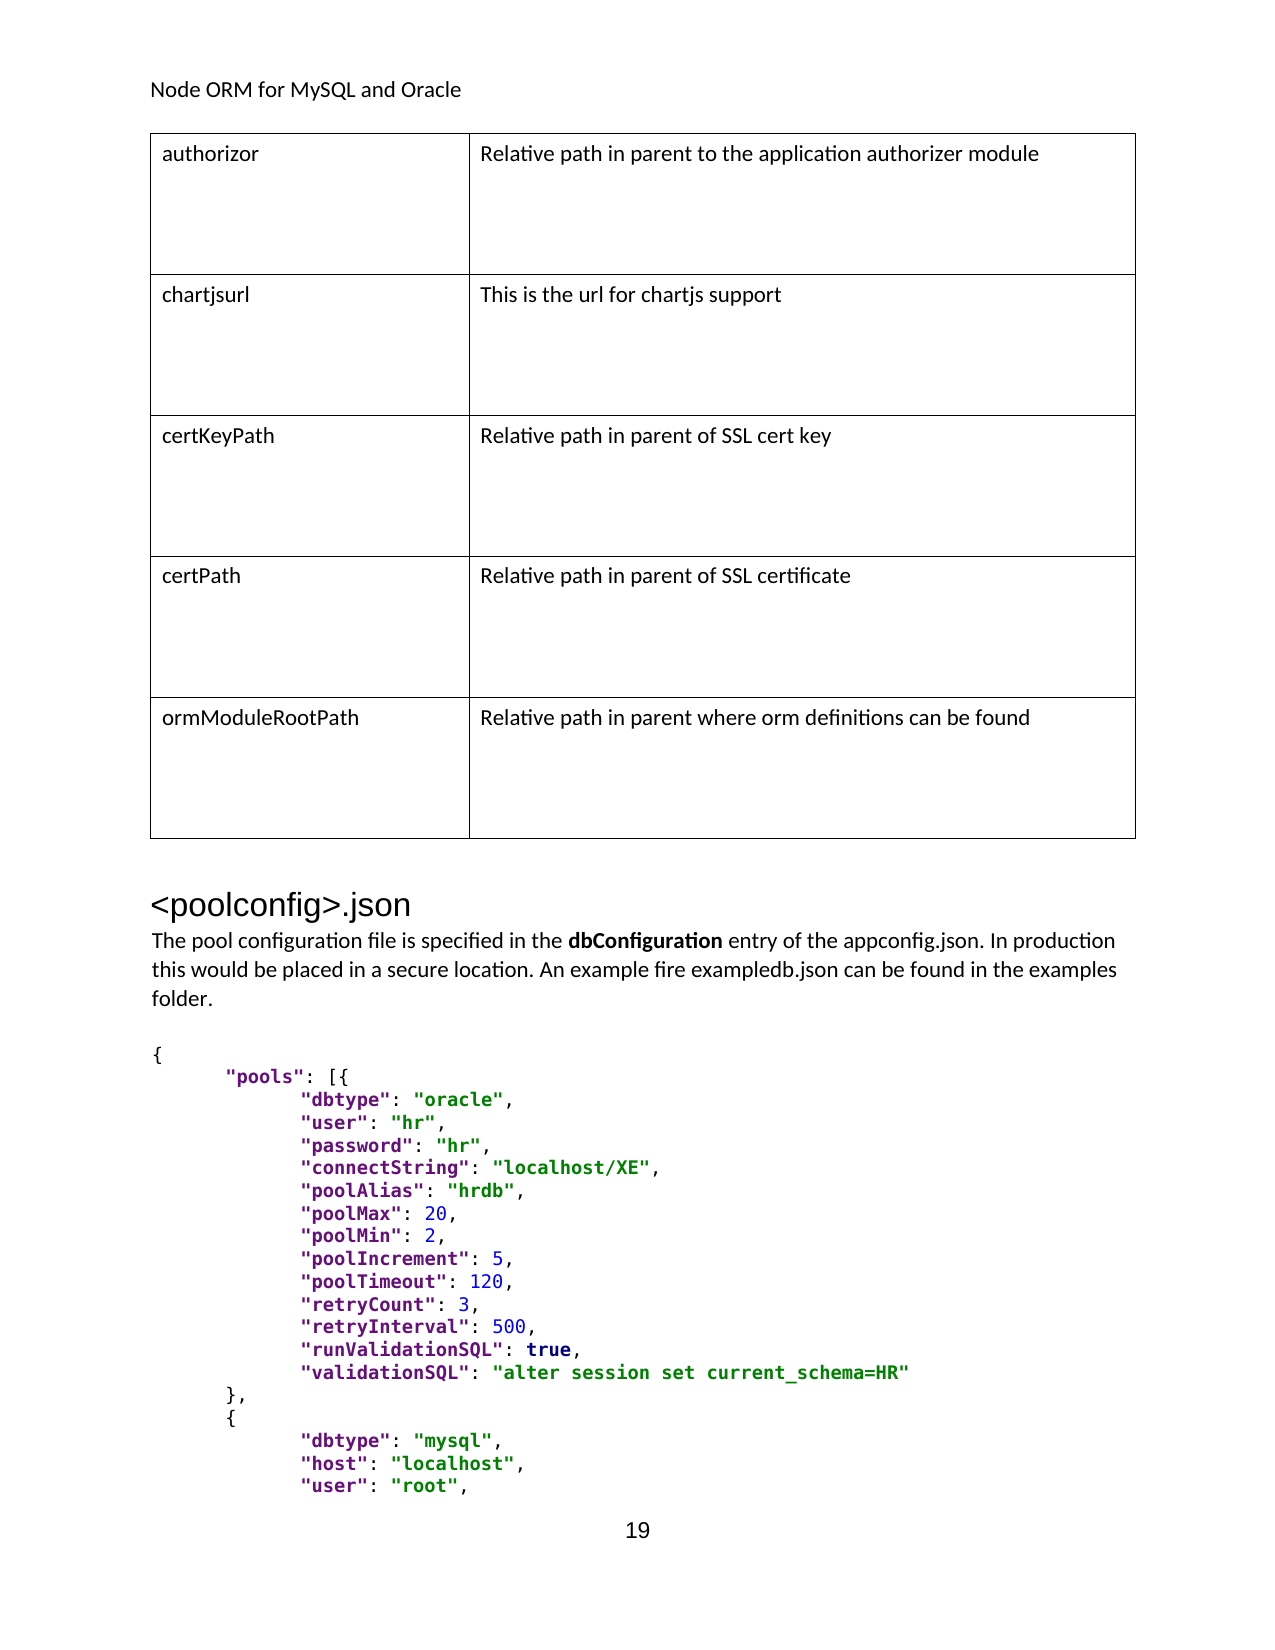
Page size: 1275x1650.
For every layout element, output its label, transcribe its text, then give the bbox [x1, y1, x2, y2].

table_cell Relative path in parent where orm definitions can be found [470, 698, 1135, 838]
table_cell authorizor [151, 134, 469, 274]
table_cell certKeyPath [151, 416, 469, 556]
table_cell chartjsurl [151, 275, 469, 415]
table_cell Relative path in parent to the application authorizer module [470, 134, 1135, 274]
table_cell Relative path in parent of SSL certificate [470, 557, 1135, 697]
text { "pools": [{ "dbtype": "oracle", "user": "hr", "password": "hr", "connectString": "localhost/XE", "poolAlias": "hrdb", "poolMax": 20, "poolMin": 2, "poolIncrement": 5, "poolTimeout": 120, "retryCount": 3, "retryInterval": 500, "runValidationSQL": true, "validationSQL": "alter session set current_schema=HR" }, { "dbtype": "mysql", "host": "localhost", "user": "root", [152, 1044, 1143, 1497]
table_cell This is the url for chartjs support [470, 275, 1135, 415]
text The pool configuration file is specified in the dbConfiguration entry of the appconfig.json. In production this would be placed in a secure location. An example fire exampledb.json can be found in the examples folder. [152, 926, 1143, 1012]
subtitle <poolconfig>.json [150, 885, 1143, 924]
table_cell certPath [151, 557, 469, 697]
table_cell Relative path in parent of SSL cert key [470, 416, 1135, 556]
table_cell ormModuleRootPath [151, 698, 469, 838]
